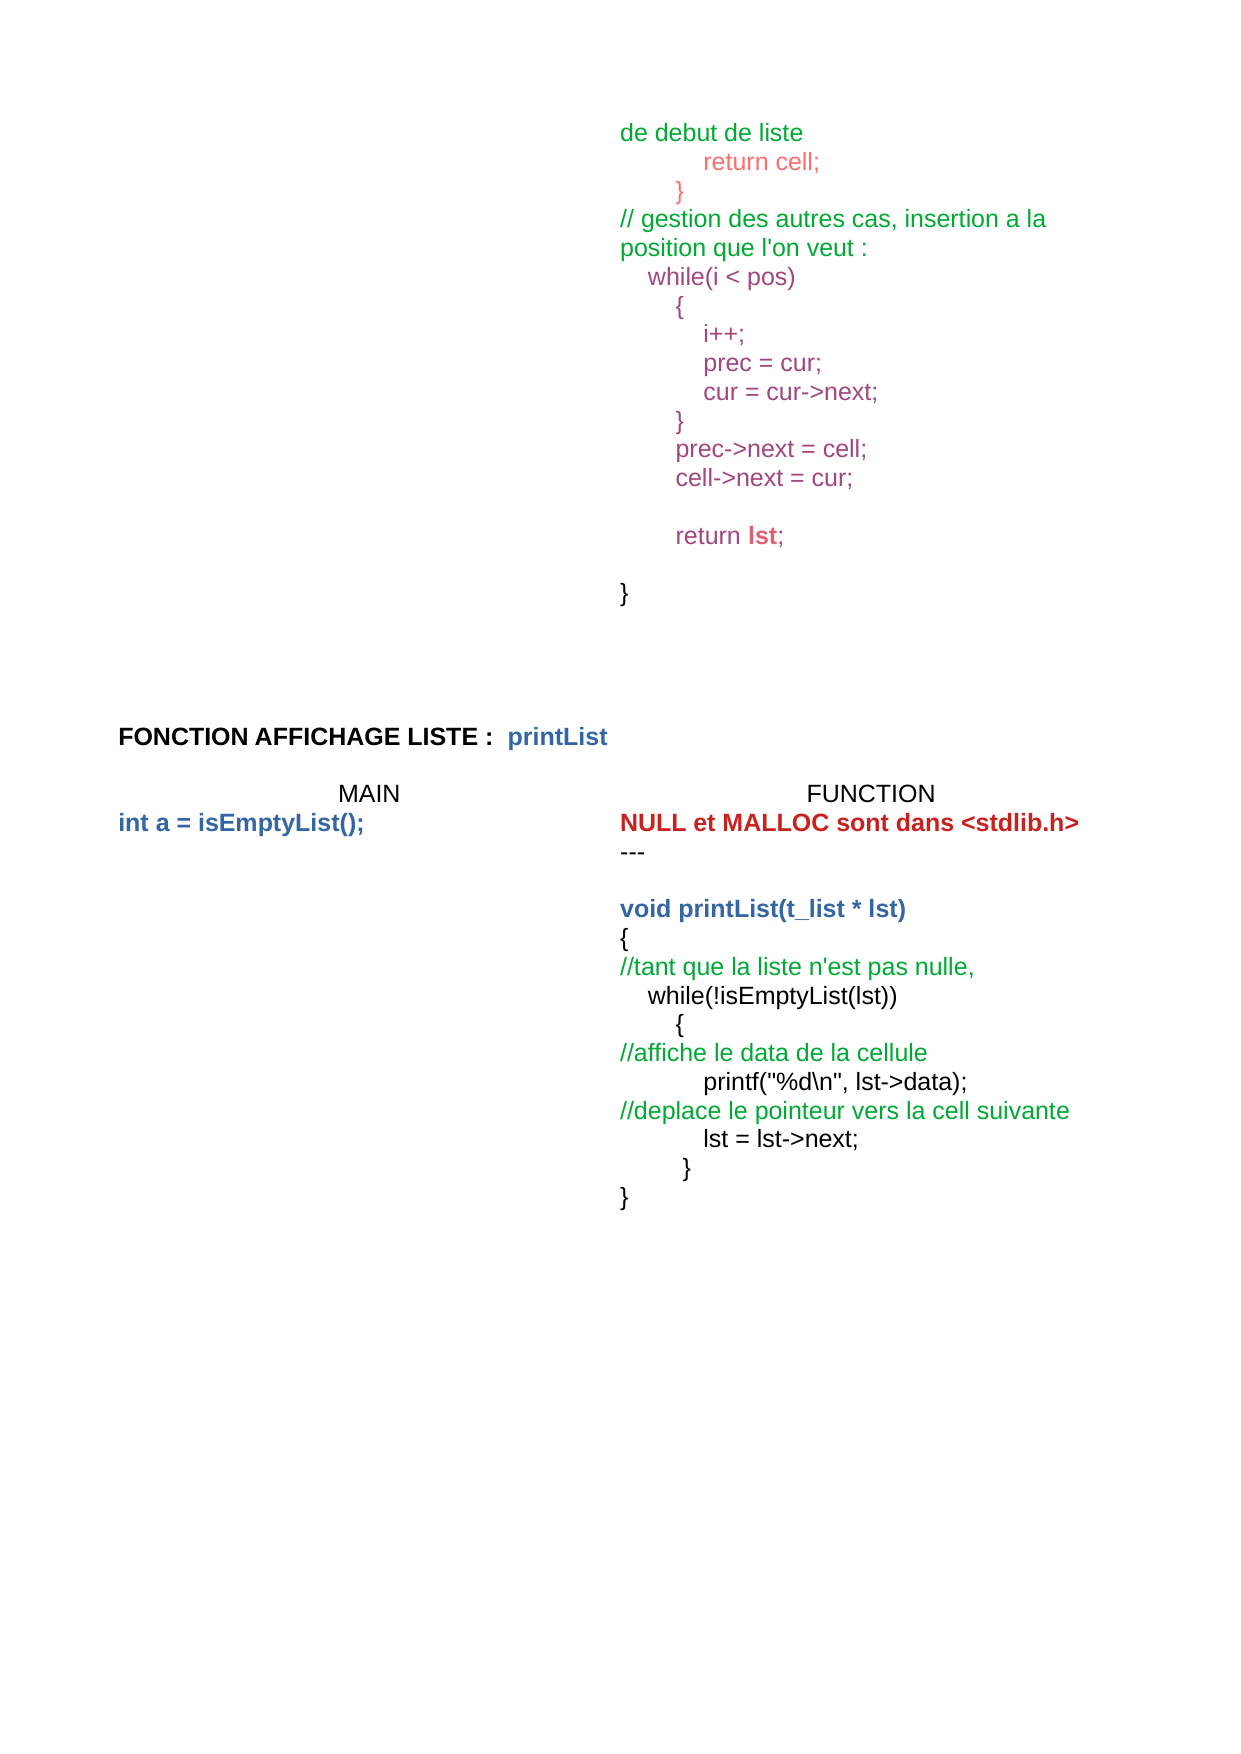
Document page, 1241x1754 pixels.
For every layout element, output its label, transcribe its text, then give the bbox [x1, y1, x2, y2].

table_cell int a = isEmptyList(); [118, 808, 620, 1239]
table_cell de debut de liste return cell; } // gestion des autres cas, insertion a la position que l'on veut : while(i < pos) { i++; prec = cur; cur = cur->next; } prec->next = cell; cell->next = cur; return lst; } [620, 118, 1122, 636]
table_cell [118, 118, 620, 636]
table_cell NULL et MALLOC sont dans <stdlib.h> --- void printList(t_list * lst) { //tant que la liste n'est pas nulle, while(!isEmptyList(lst)) { //affiche le data de la cellule printf("%d\n", lst->data); //deplace le pointeur vers la cell suivante lst = lst->next; } } [620, 808, 1122, 1239]
table_header MAIN [118, 779, 620, 808]
text FONCTION AFFICHAGE LISTE : printList [118, 722, 1122, 751]
table_header FUNCTION [620, 779, 1122, 808]
